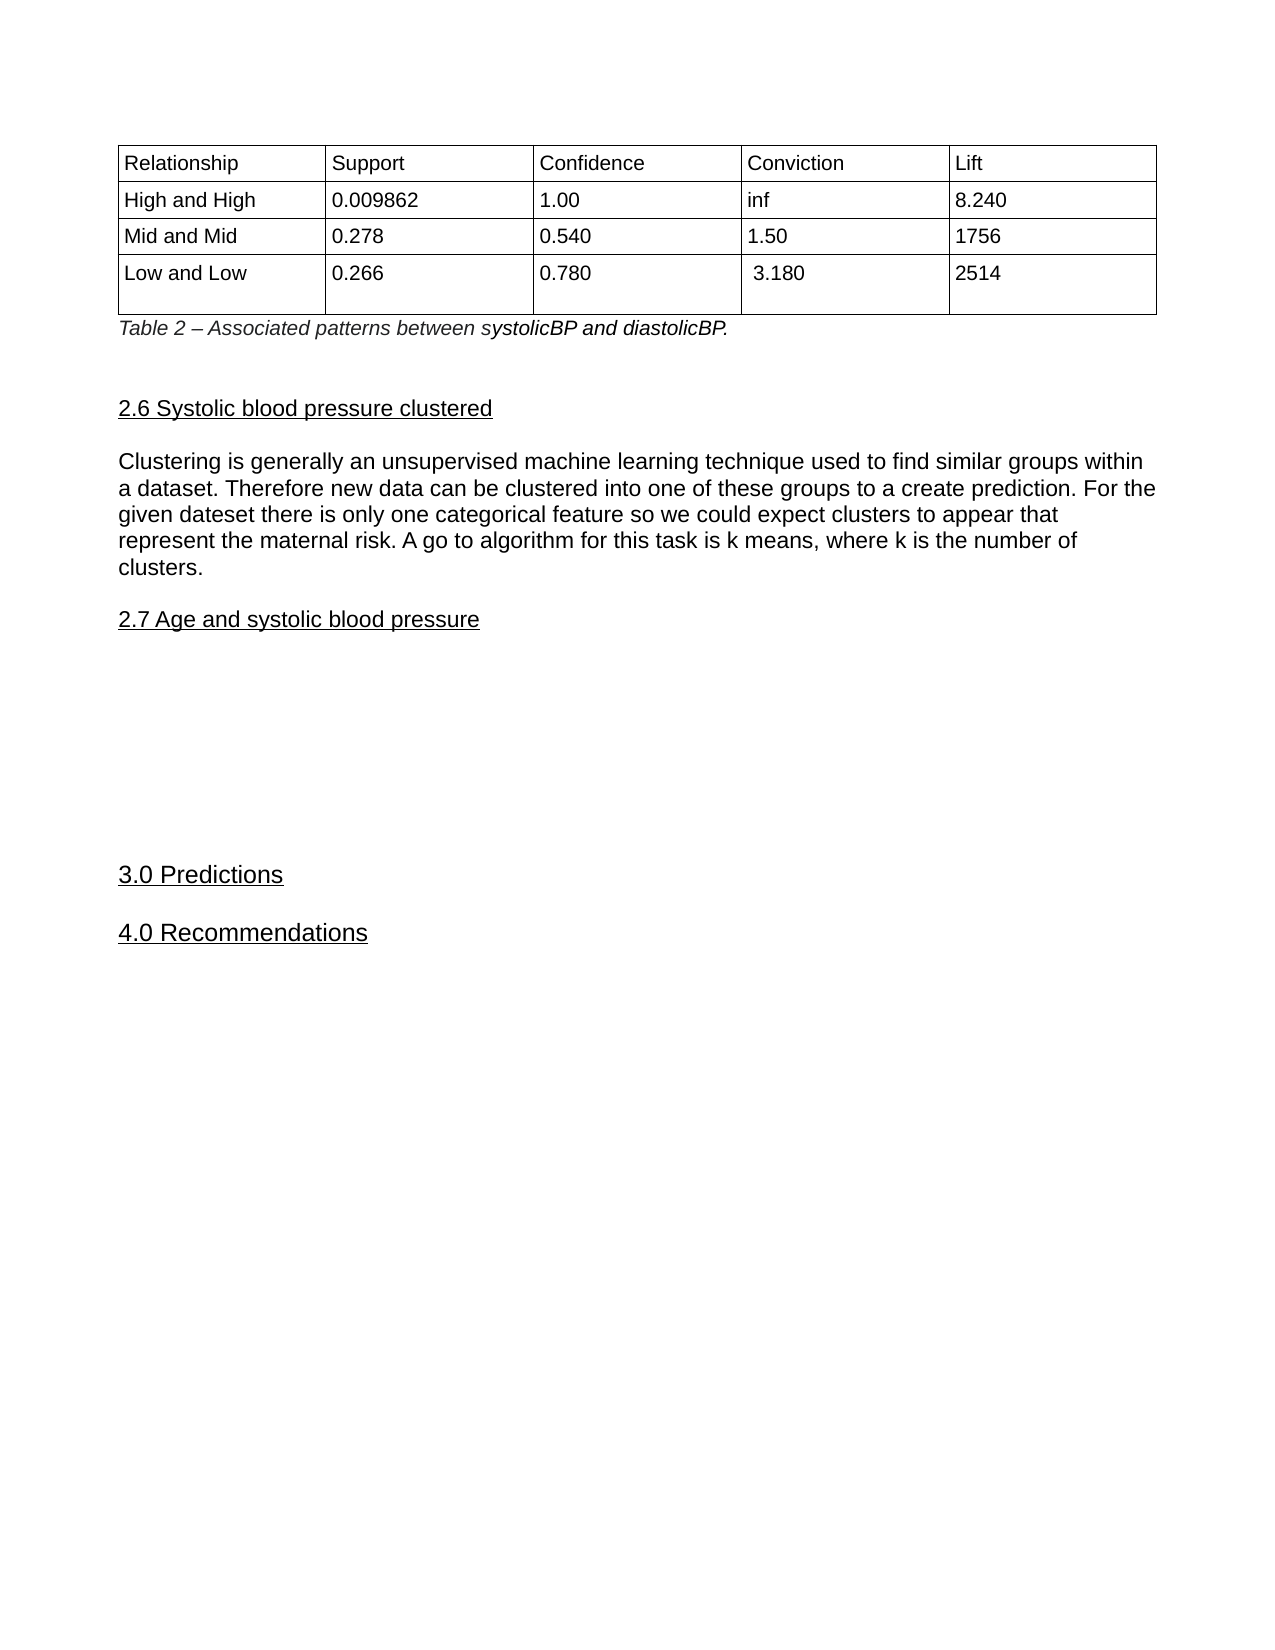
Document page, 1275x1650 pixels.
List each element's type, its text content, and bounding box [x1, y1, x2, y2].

text 2.6 Systolic blood pressure clustered [118, 395, 1157, 422]
table_cell 1.50 [742, 219, 949, 254]
table_cell High and High [119, 182, 325, 217]
text Clustering is generally an unsupervised machine learning technique used to find similar groups within a dataset. Therefore new data can be clustered into one of these groups to a create prediction. For the given dateset there is only one categorical feature so we could expect clusters to appear that represent the maternal risk. A go to algorithm for this task is k means, where k is the number of clusters. [118, 448, 1157, 580]
table_cell inf [742, 182, 949, 217]
text 3.0 Predictions [118, 860, 1157, 889]
table_cell 3.180 [742, 255, 949, 314]
text 4.0 Recommendations [118, 918, 1157, 946]
table_cell 2514 [950, 255, 1156, 314]
table_cell 0.540 [534, 219, 741, 254]
table_cell 0.266 [326, 255, 533, 314]
table_cell 1.00 [534, 182, 741, 217]
text 2.7 Age and systolic blood pressure [118, 606, 1157, 633]
table_header Confidence [534, 146, 741, 181]
table_cell 0.780 [534, 255, 741, 314]
table_cell Low and Low [119, 255, 325, 314]
table_header Support [326, 146, 533, 181]
table_cell Mid and Mid [119, 219, 325, 254]
text Table 2 – Associated patterns between systolicBP and diastolicBP. [118, 315, 1157, 339]
table_cell 1756 [950, 219, 1156, 254]
table_header Conviction [742, 146, 949, 181]
table_cell 0.009862 [326, 182, 533, 217]
table_cell 0.278 [326, 219, 533, 254]
table_header Relationship [119, 146, 325, 181]
table_header Lift [950, 146, 1156, 181]
table_cell 8.240 [950, 182, 1156, 217]
